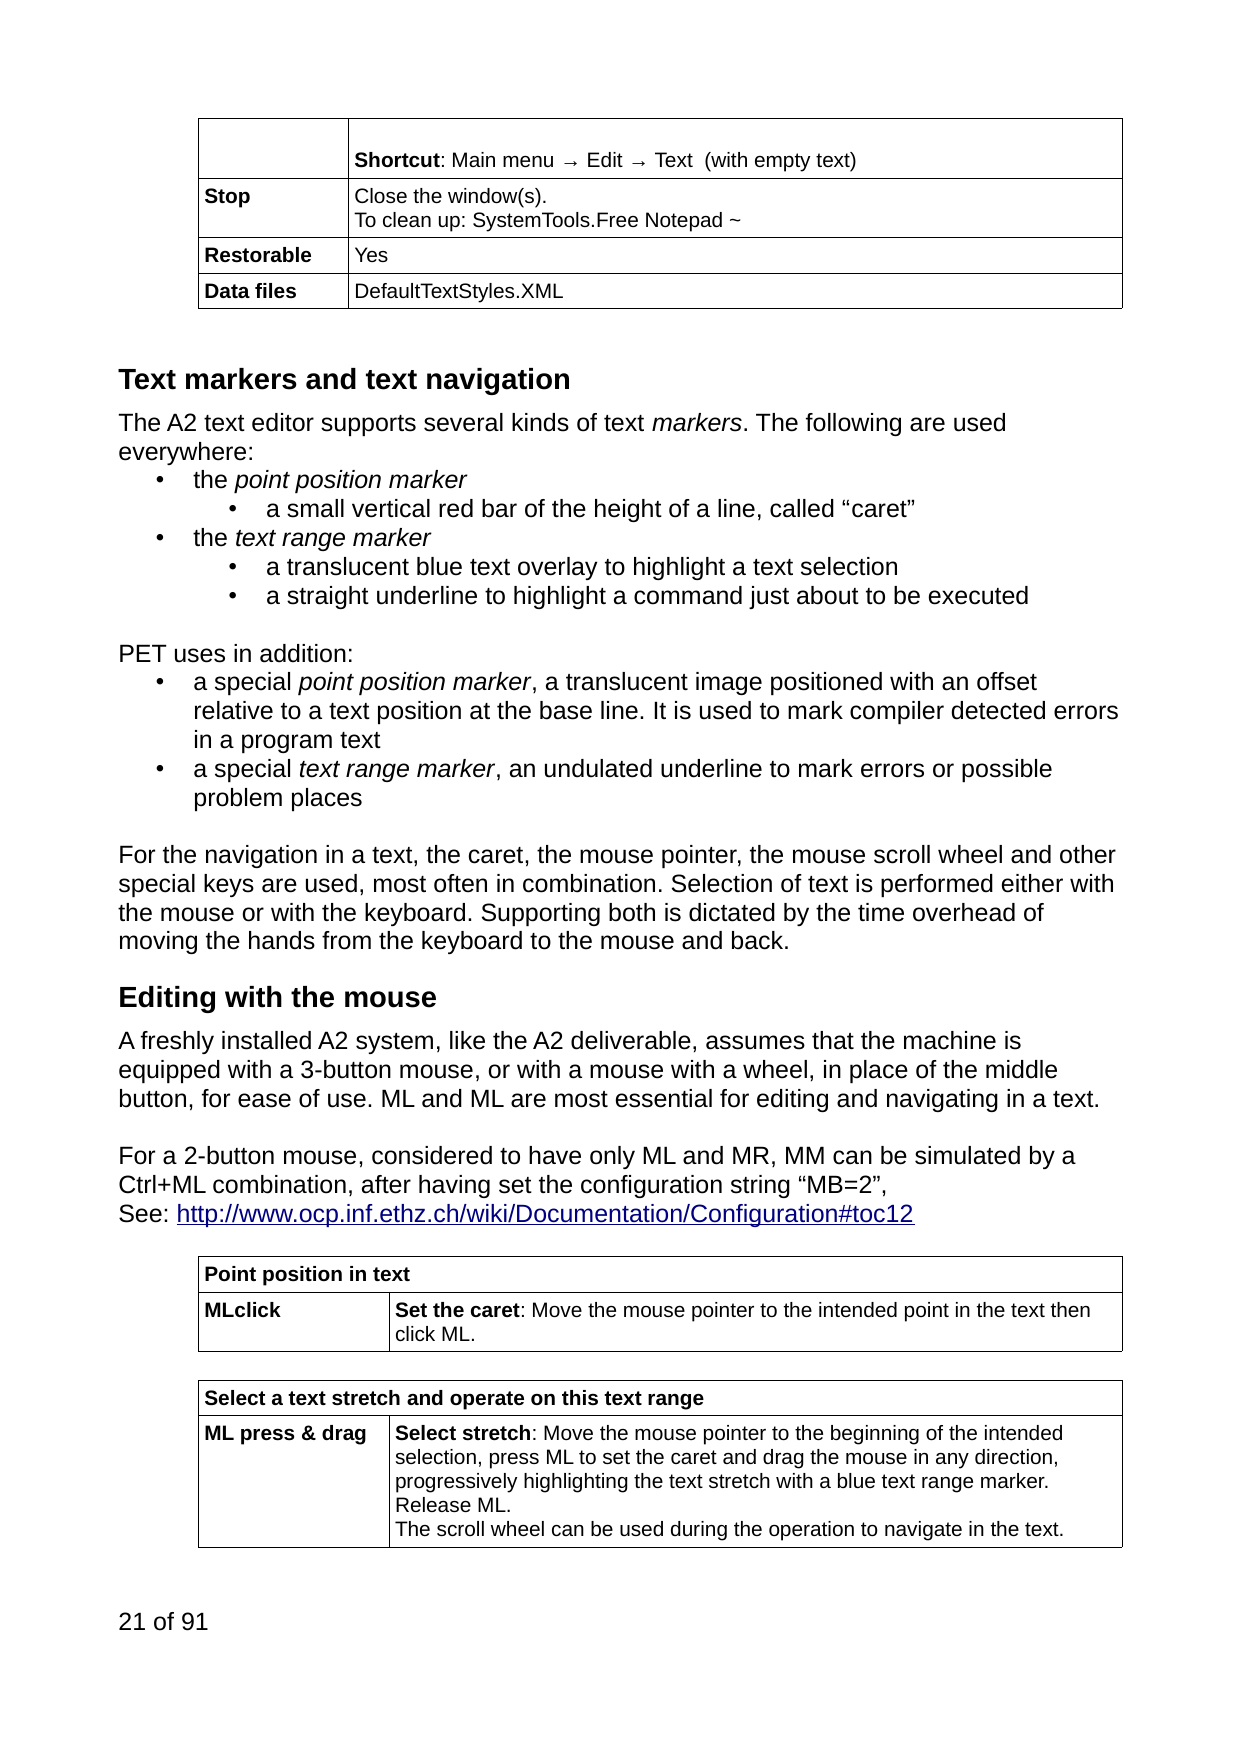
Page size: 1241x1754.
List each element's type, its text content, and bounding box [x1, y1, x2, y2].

subtitle Text markers and text navigation [118, 362, 1122, 396]
text The A2 text editor supports several kinds of text markers. The following are used everywhere: [118, 408, 1122, 466]
table_cell Restorable [199, 238, 348, 273]
table_cell Yes [349, 238, 1122, 273]
text For the navigation in a text, the caret, the mouse pointer, the mouse scroll wheel and other special keys are used, most often in combination. Selection of text is performed either with the mouse or with the keyboard. Supporting both is dictated by the time overhead of moving the hands from the keyboard to the mouse and back. [118, 840, 1122, 955]
text A freshly installed A2 system, like the A2 deliverable, assumes that the machine is equipped with a 3-button mouse, or with a mouse with a wheel, in place of the middle button, for ease of use. ML and ML are most essential for editing and navigating in a text. [118, 1026, 1122, 1112]
table_cell Select stretch: Move the mouse pointer to the beginning of the intended selection, press ML to set the caret and drag the mouse in any direction, progressively highlighting the text stretch with a blue text range marker. Release ML. The scroll wheel can be used during the operation to navigate in the text. [390, 1416, 1122, 1547]
table_header Select a text stretch and operate on this text range [199, 1381, 1122, 1415]
table_header Point position in text [199, 1257, 1122, 1292]
table_cell Data files [199, 274, 348, 308]
text PET uses in addition: [118, 638, 1122, 667]
list a straight underline to highlight a command just about to be executed [228, 581, 1122, 610]
table_cell [199, 119, 348, 178]
text See: http://www.ocp.inf.ethz.ch/wiki/Documentation/Configuration#toc12 [118, 1198, 1122, 1227]
list a translucent blue text overlay to highlight a text selection [228, 552, 1122, 581]
list a special point position marker, a translucent image positioned with an offset relative to a text position at the base line. It is used to mark compiler detected errors in a program text [156, 667, 1122, 754]
table_cell Shortcut: Main menu → Edit → Text (with empty text) [349, 119, 1122, 178]
subtitle Editing with the mouse [118, 980, 1122, 1013]
table_cell MLclick [199, 1293, 389, 1351]
list the text range marker [156, 523, 1122, 552]
list the point position marker [156, 466, 1122, 494]
table_cell Close the window(s). To clean up: SystemTools.Free Notepad ~ [349, 179, 1122, 237]
table_cell Stop [199, 179, 348, 237]
text For a 2-button mouse, considered to have only ML and MR, MM can be simulated by a Ctrl+ML combination, after having set the configuration string “MB=2”, [118, 1141, 1122, 1198]
list a small vertical red bar of the height of a line, called “caret” [228, 494, 1122, 523]
table_cell DefaultTextStyles.XML [349, 274, 1122, 308]
table_cell ML press & drag [199, 1416, 389, 1547]
list a special text range marker, an undulated underline to mark errors or possible problem places [156, 754, 1122, 811]
table_cell Set the caret: Move the mouse pointer to the intended point in the text then click ML. [390, 1293, 1122, 1351]
